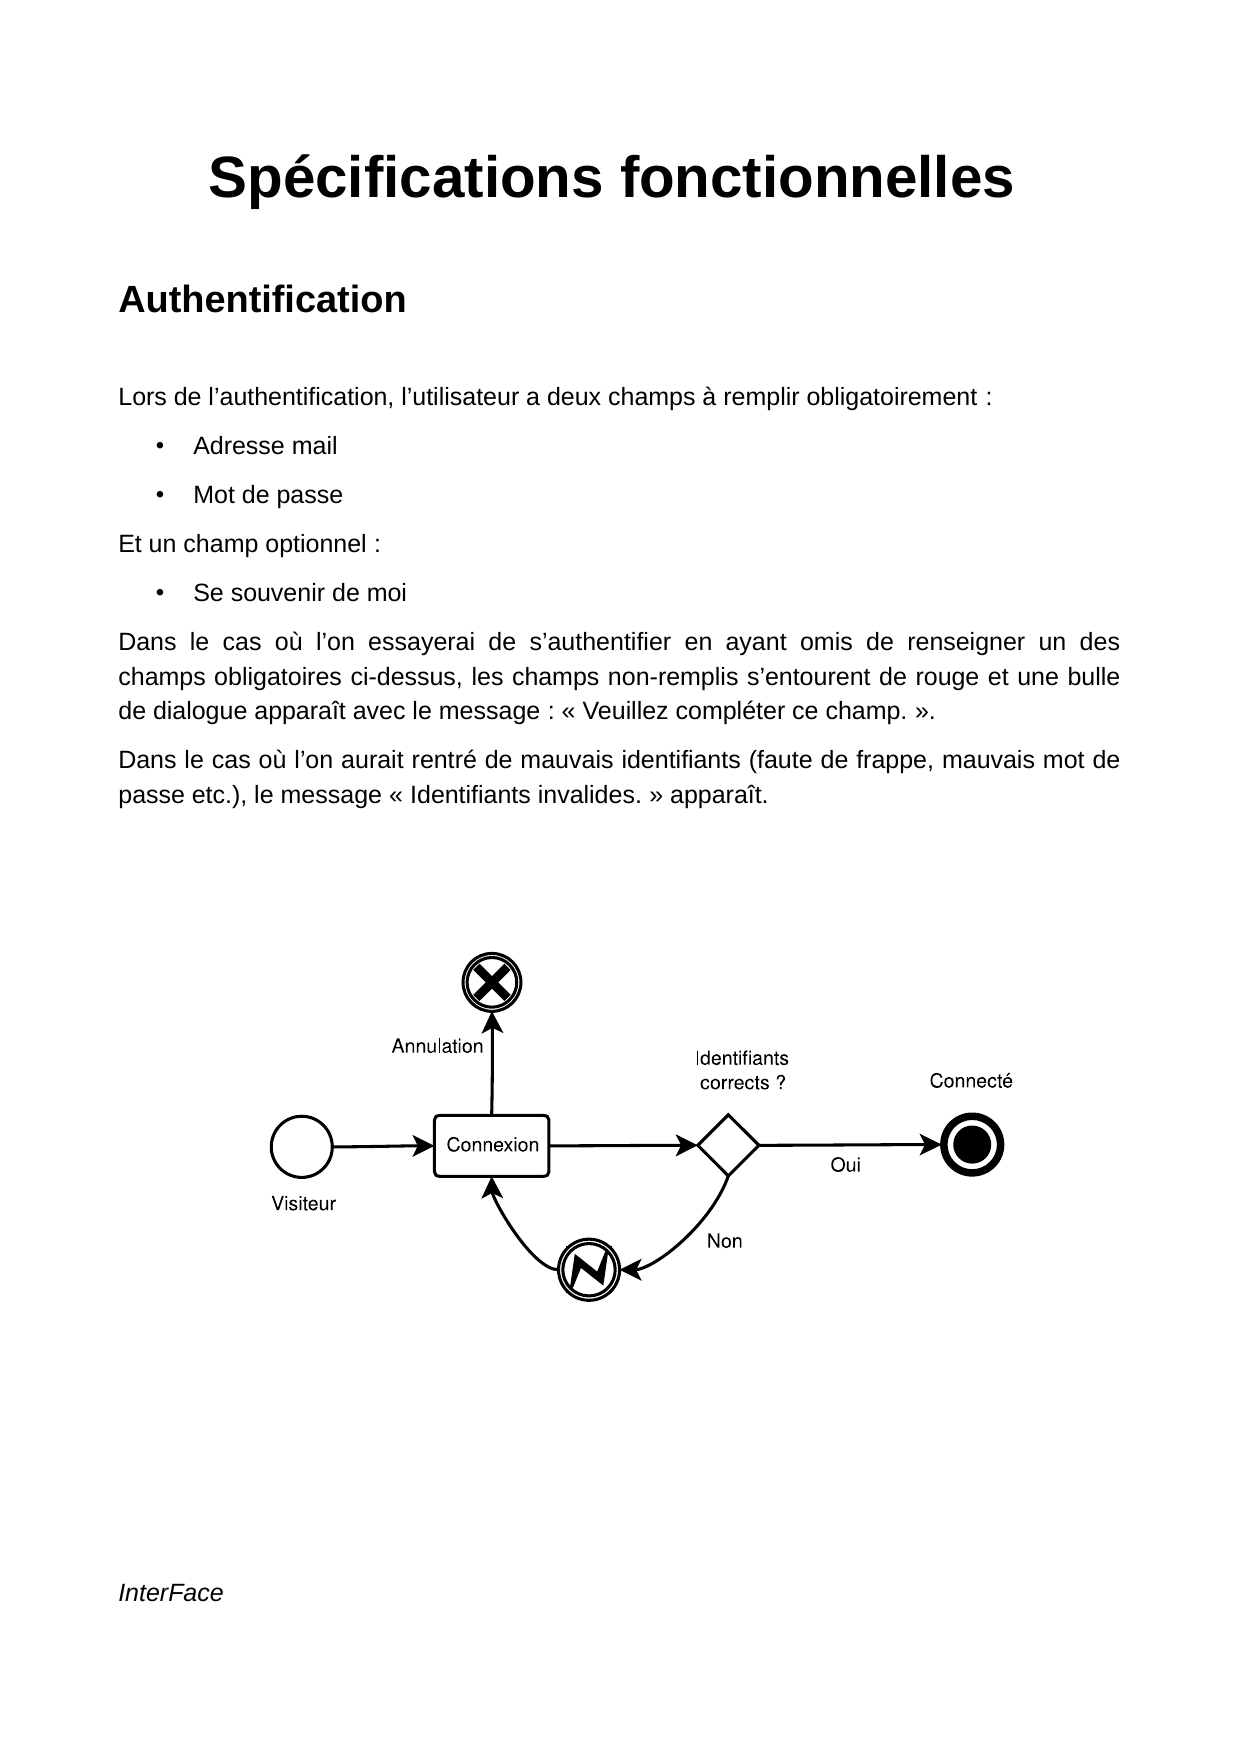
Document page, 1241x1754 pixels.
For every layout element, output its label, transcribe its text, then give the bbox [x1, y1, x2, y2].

text Et un champ optionnel : [118, 529, 1122, 558]
list Adresse mail [156, 431, 1122, 459]
text Dans le cas où l’on essayerai de s’authentifier en ayant omis de renseigner un des champs obligatoires ci-dessus, les champs non-remplis s’entourent de rouge et une bulle de dialogue apparaît avec le message : « Veuillez compléter ce champ. ». [118, 627, 1122, 725]
text Dans le cas où l’on aurait rentré de mauvais identifiants (faute de frappe, mauvais mot de passe etc.), le message « Identifiants invalides. » apparaît. [118, 745, 1122, 808]
list Se souvenir de moi [156, 578, 1122, 607]
title Spécifications fonctionnelles [118, 143, 1122, 210]
text Lors de l’authentification, l’utilisateur a deux champs à remplir obligatoirement : [118, 382, 1122, 410]
subtitle Authentification [118, 276, 1122, 320]
list Mot de passe [156, 480, 1122, 509]
